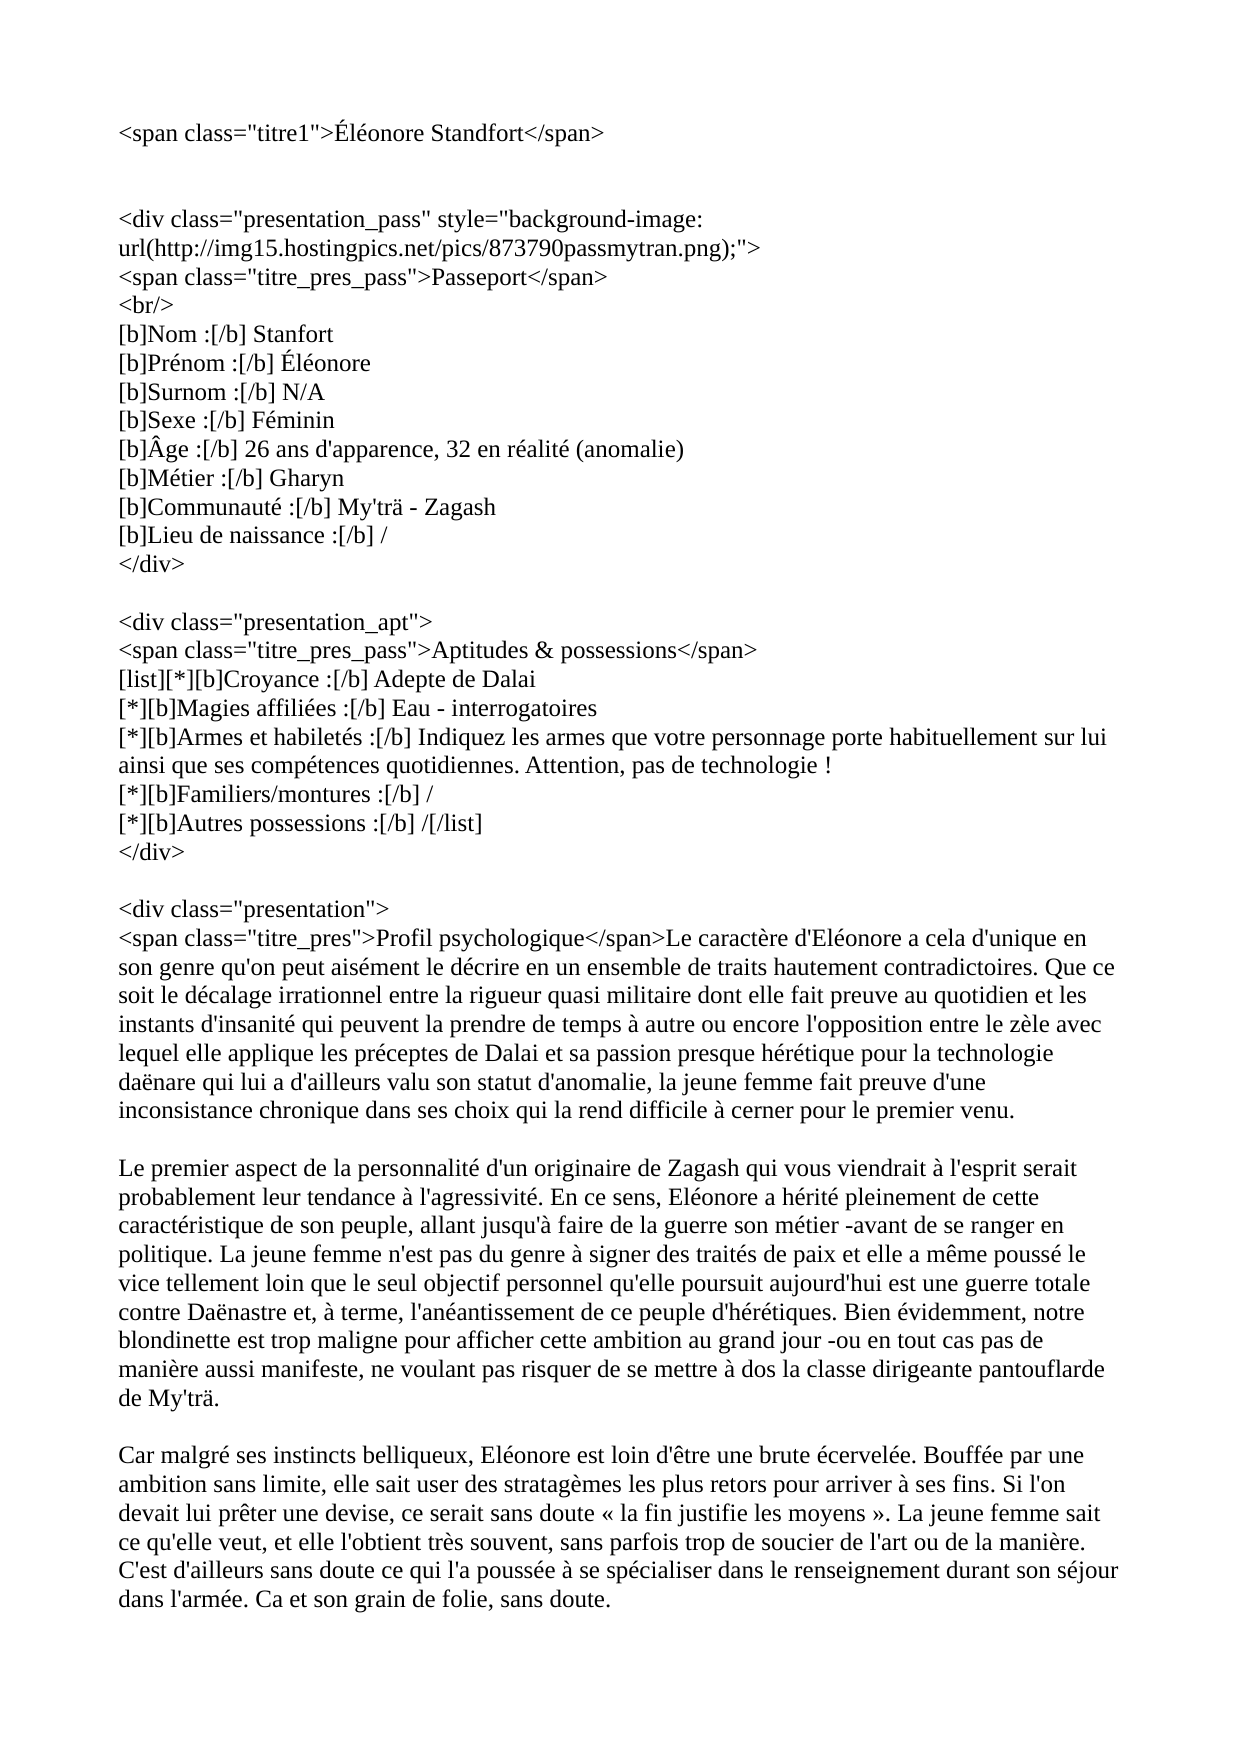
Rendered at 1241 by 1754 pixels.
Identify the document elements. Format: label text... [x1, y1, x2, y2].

text Car malgré ses instincts belliqueux, Eléonore est loin d'être une brute écervelée. Bouffée par une ambition sans limite, elle sait user des stratagèmes les plus retors pour arriver à ses fins. Si l'on devait lui prêter une devise, ce serait sans doute « la fin justifie les moyens ». La jeune femme sait ce qu'elle veut, et elle l'obtient très souvent, sans parfois trop de soucier de l'art ou de la manière. C'est d'ailleurs sans doute ce qui l'a poussée à se spécialiser dans le renseignement durant son séjour dans l'armée. Ca et son grain de folie, sans doute. [118, 1441, 1122, 1613]
text Le premier aspect de la personnalité d'un originaire de Zagash qui vous viendrait à l'esprit serait probablement leur tendance à l'agressivité. En ce sens, Eléonore a hérité pleinement de cette caractéristique de son peuple, allant jusqu'à faire de la guerre son métier -avant de se ranger en politique. La jeune femme n'est pas du genre à signer des traités de paix et elle a même poussé le vice tellement loin que le seul objectif personnel qu'elle poursuit aujourd'hui est une guerre totale contre Daënastre et, à terme, l'anéantissement de ce peuple d'hérétiques. Bien évidemment, notre blondinette est trop maligne pour afficher cette ambition au grand jour -ou en tout cas pas de manière aussi manifeste, ne voulant pas risquer de se mettre à dos la classe dirigeante pantouflarde de My'trä. [118, 1153, 1122, 1412]
text <span class="titre1">Éléonore Standfort</span> <div class="presentation_pass" style="background-image: url(http://img15.hostingpics.net/pics/873790passmytran.png);"> <span class="titre_pres_pass">Passeport</span> <br/> [b]Nom :[/b] Stanfort [b]Prénom :[/b] Éléonore [b]Surnom :[/b] N/A [b]Sexe :[/b] Féminin [b]Âge :[/b] 26 ans d'apparence, 32 en réalité (anomalie) [b]Métier :[/b] Gharyn [b]Communauté :[/b] My'trä - Zagash [b]Lieu de naissance :[/b] / </div> <div class="presentation_apt"> <span class="titre_pres_pass">Aptitudes & possessions</span> [list][*][b]Croyance :[/b] Adepte de Dalai [*][b]Magies affiliées :[/b] Eau - interrogatoires [*][b]Armes et habiletés :[/b] Indiquez les armes que votre personnage porte habituellement sur lui ainsi que ses compétences quotidiennes. Attention, pas de technologie ! [*][b]Familiers/montures :[/b] / [*][b]Autres possessions :[/b] /[/list] </div> <div class="presentation"> <span class="titre_pres">Profil psychologique</span>Le caractère d'Eléonore a cela d'unique en son genre qu'on peut aisément le décrire en un ensemble de traits hautement contradictoires. Que ce soit le décalage irrationnel entre la rigueur quasi militaire dont elle fait preuve au quotidien et les instants d'insanité qui peuvent la prendre de temps à autre ou encore l'opposition entre le zèle avec lequel elle applique les préceptes de Dalai et sa passion presque hérétique pour la technologie daënare qui lui a d'ailleurs valu son statut d'anomalie, la jeune femme fait preuve d'une inconsistance chronique dans ses choix qui la rend difficile à cerner pour le premier venu. [118, 118, 1122, 1124]
